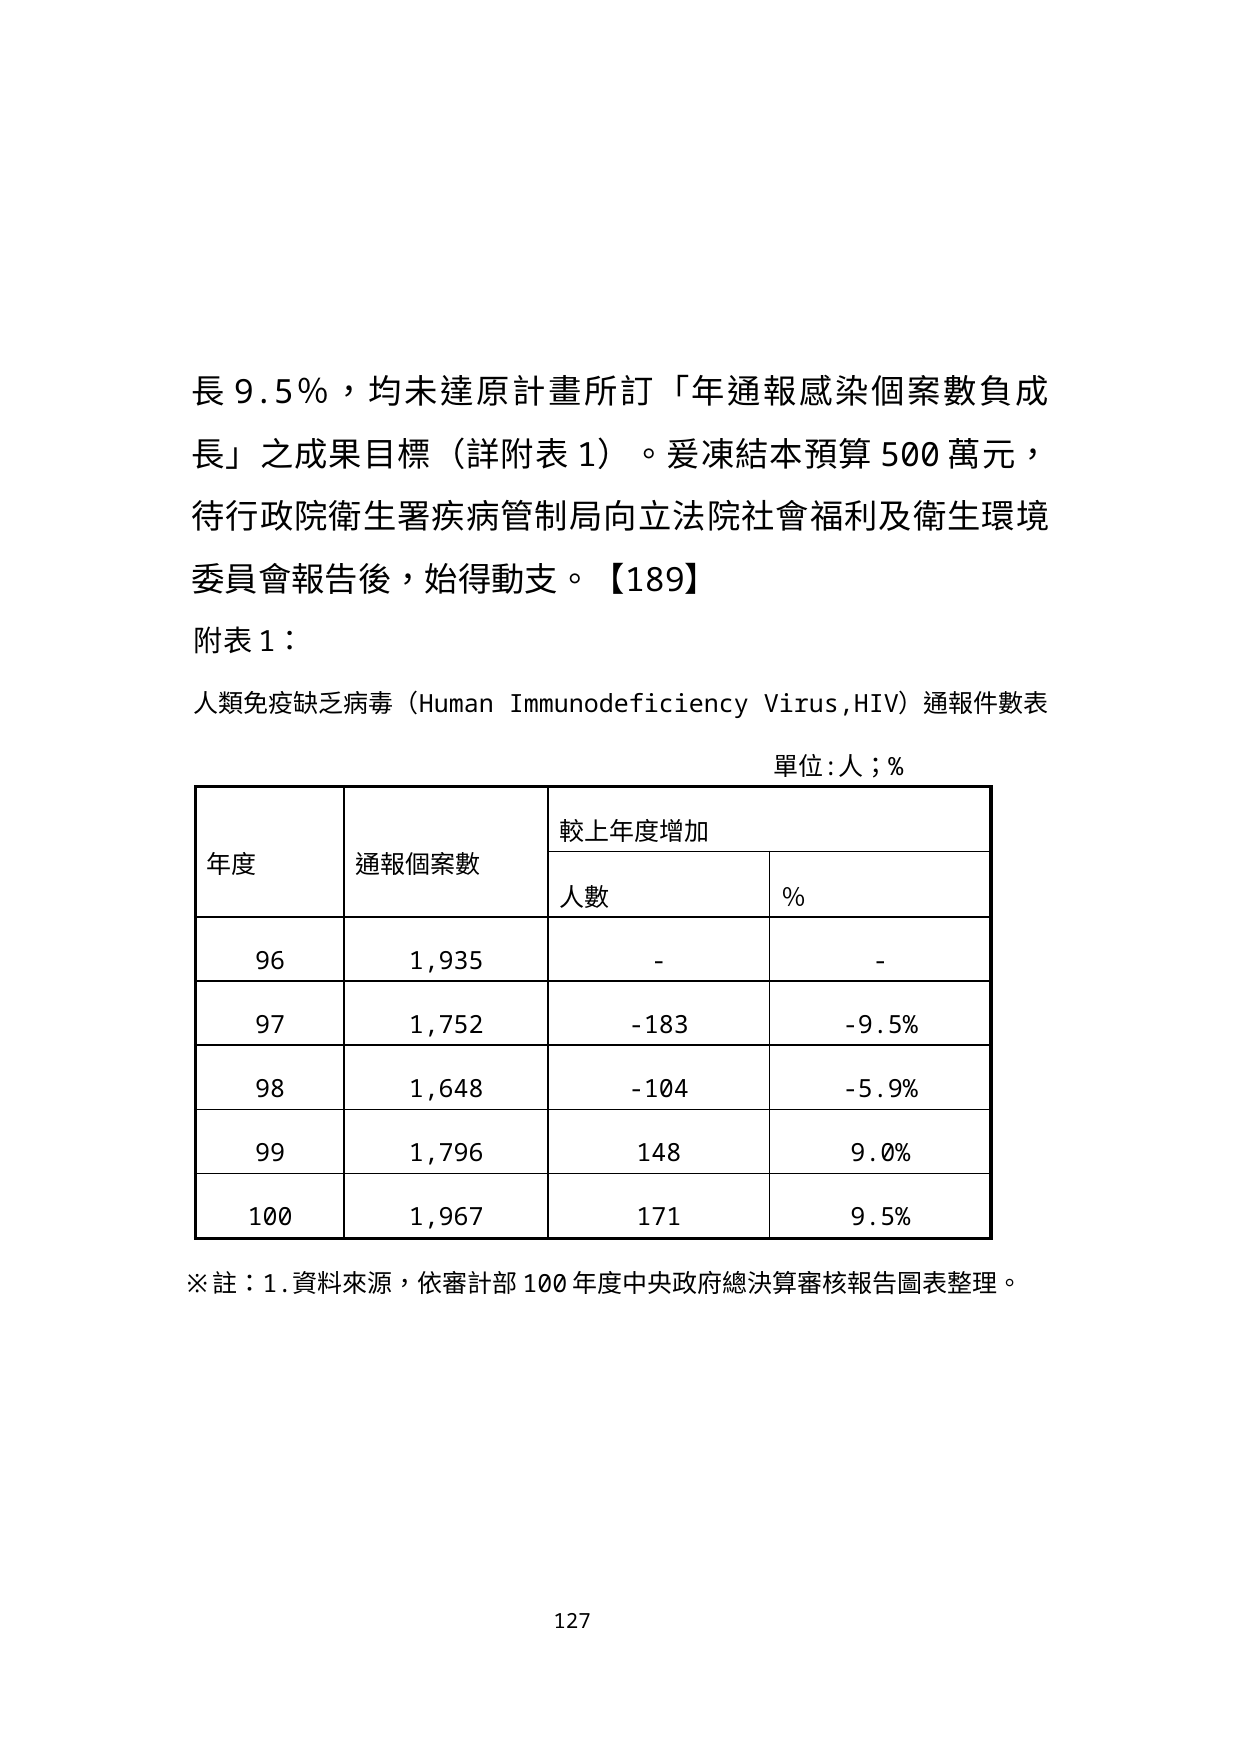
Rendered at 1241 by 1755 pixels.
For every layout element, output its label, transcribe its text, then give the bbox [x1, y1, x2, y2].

table_cell 97 [197, 982, 343, 1044]
table_cell 人數 [549, 852, 769, 916]
table_cell 9.5% [770, 1174, 989, 1237]
table_cell 1,935 [345, 918, 547, 980]
table_cell 148 [549, 1110, 769, 1172]
table_cell 1,648 [345, 1046, 547, 1108]
table_cell - [770, 918, 989, 980]
table_cell -5.9% [770, 1046, 989, 1108]
table_header 年度 [197, 788, 343, 916]
table_cell - [549, 918, 769, 980]
table_header 較上年度增加 [549, 788, 989, 851]
table_cell 99 [197, 1110, 343, 1172]
table_cell 98 [197, 1046, 343, 1108]
table_header 通報個案數 [345, 788, 547, 916]
text 長9.5％，均未達原計畫所訂「年通報感染個案數負成長」之成果目標（詳附表1）。爰凍結本預算500萬元，待行政院衛生署疾病管制局向立法院社會福利及衛生環境委員會報告後，始得動支。【189】 [123, 347, 1050, 597]
table_cell -104 [549, 1046, 769, 1108]
table_cell 96 [197, 918, 343, 980]
text 附表1： [194, 597, 1050, 660]
table_cell 171 [549, 1174, 769, 1237]
text ※註：1.資料來源，依審計部100年度中央政府總決算審核報告圖表整理。 [182, 1240, 1050, 1302]
table_cell 1,796 [345, 1110, 547, 1172]
table_cell 1,752 [345, 982, 547, 1044]
table_cell 1,967 [345, 1174, 547, 1237]
table_cell 9.0% [770, 1110, 989, 1172]
text 單位:人；% [94, 722, 1050, 785]
table_cell 100 [197, 1174, 343, 1237]
table_cell ％ [770, 852, 989, 916]
table_cell -9.5% [770, 982, 989, 1044]
text 人類免疫缺乏病毒（Human Immunodeficiency Virus,HIV）通報件數表 [194, 660, 1050, 722]
table_cell -183 [549, 982, 769, 1044]
